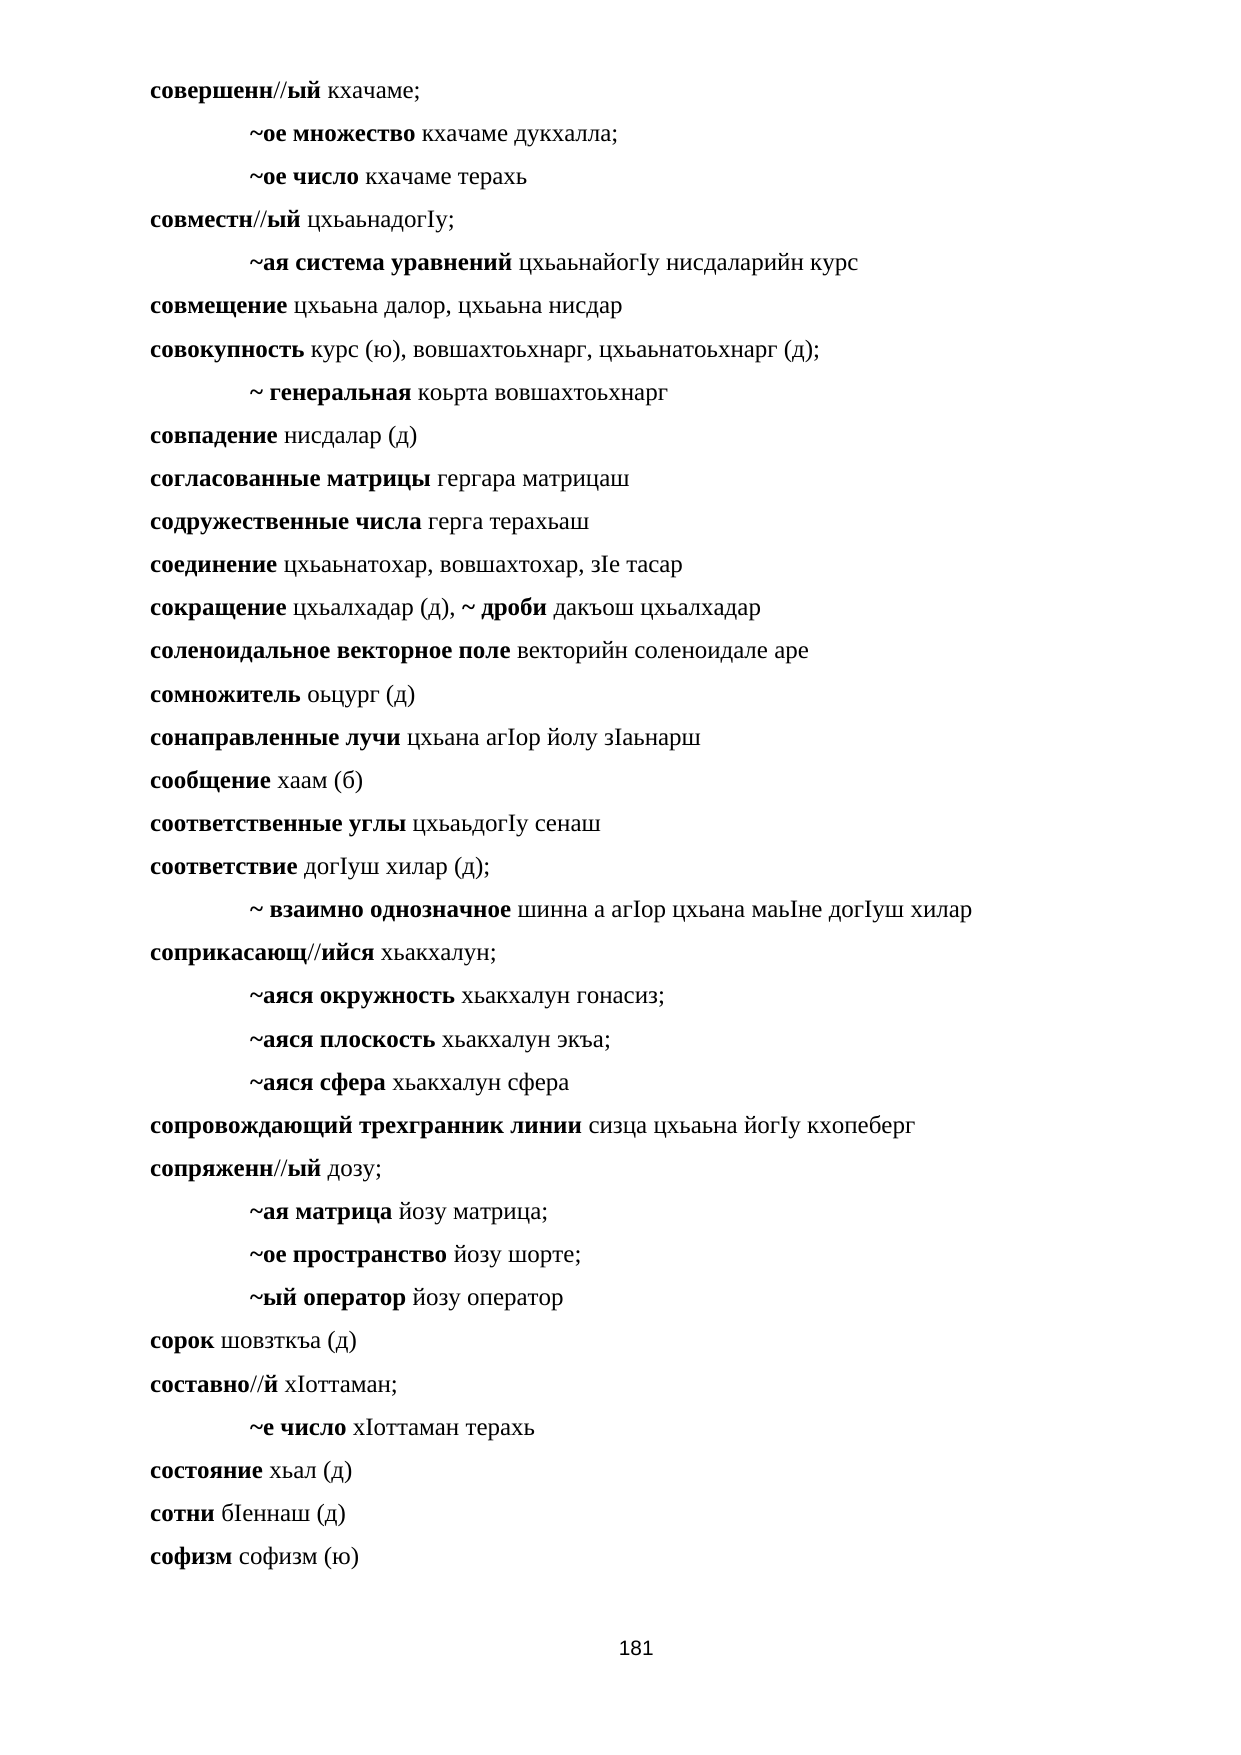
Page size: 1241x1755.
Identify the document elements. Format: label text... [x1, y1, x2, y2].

text согласованные матрицы гергара матрицаш [150, 463, 1122, 492]
text соответствие догӀуш хилар (д); ~ взаимно однозначное шинна а агӀор цхьана маьӀне догӀуш хилар [150, 851, 1122, 923]
text сопряженн//ый дозу; ~ая матрица йозу матрица; ~ое пространство йозу шорте; ~ый оператор йозу оператор [150, 1153, 1122, 1311]
text совершенн//ый кхачаме; ~ое множество кхачаме дукхалла; ~ое число кхачаме терахь [150, 75, 1122, 190]
text сомножитель оьцург (д) [150, 679, 1122, 707]
text состояние хьал (д) [150, 1455, 1122, 1484]
text совместн//ый цхьаьнадогӀу; ~ая система уравнений цхьаьнайогӀу нисдаларийн курс [150, 204, 1122, 276]
text сообщение хаам (б) [150, 765, 1122, 794]
text соединение цхьаьнатохар, вовшахтохар, зӀе тасар [150, 549, 1122, 578]
text совокупность курс (ю), вовшахтоьхнарг, цхьаьнатоьхнарг (д); ~ генеральная коьрта вовшахтоьхнарг [150, 334, 1122, 406]
text составно//й хӀоттаман; ~е число хӀоттаман терахь [150, 1369, 1122, 1441]
text софизм софизм (ю) [150, 1541, 1122, 1570]
text соленоидальное векторное поле векторийн соленоидале аре [150, 636, 1122, 664]
text сонаправленные лучи цхьана агӀор йолу зӀаьнарш [150, 722, 1122, 751]
text соприкасающ//ийся хьакхалун; ~аяся окружность хьакхалун гонасиз; ~аяся плоскость хьакхалун экъа; ~аяся сфера хьакхалун сфера [150, 937, 1122, 1096]
text сотни бӀеннаш (д) [150, 1498, 1122, 1527]
text сокращение цхьалхадар (д), ~ дроби дакъош цхьалхадар [150, 592, 1122, 621]
text соответственные углы цхьаьдогӀу сенаш [150, 808, 1122, 837]
text сопровождающий трехгранник линии сизца цхьаьна йогӀу кхопеберг [150, 1110, 1122, 1139]
text содружественные числа герга терахьаш [150, 506, 1122, 535]
text сорок шовзткъа (д) [150, 1326, 1122, 1354]
text совпадение нисдалар (д) [150, 420, 1122, 449]
text совмещение цхьаьна далор, цхьаьна нисдар [150, 291, 1122, 319]
